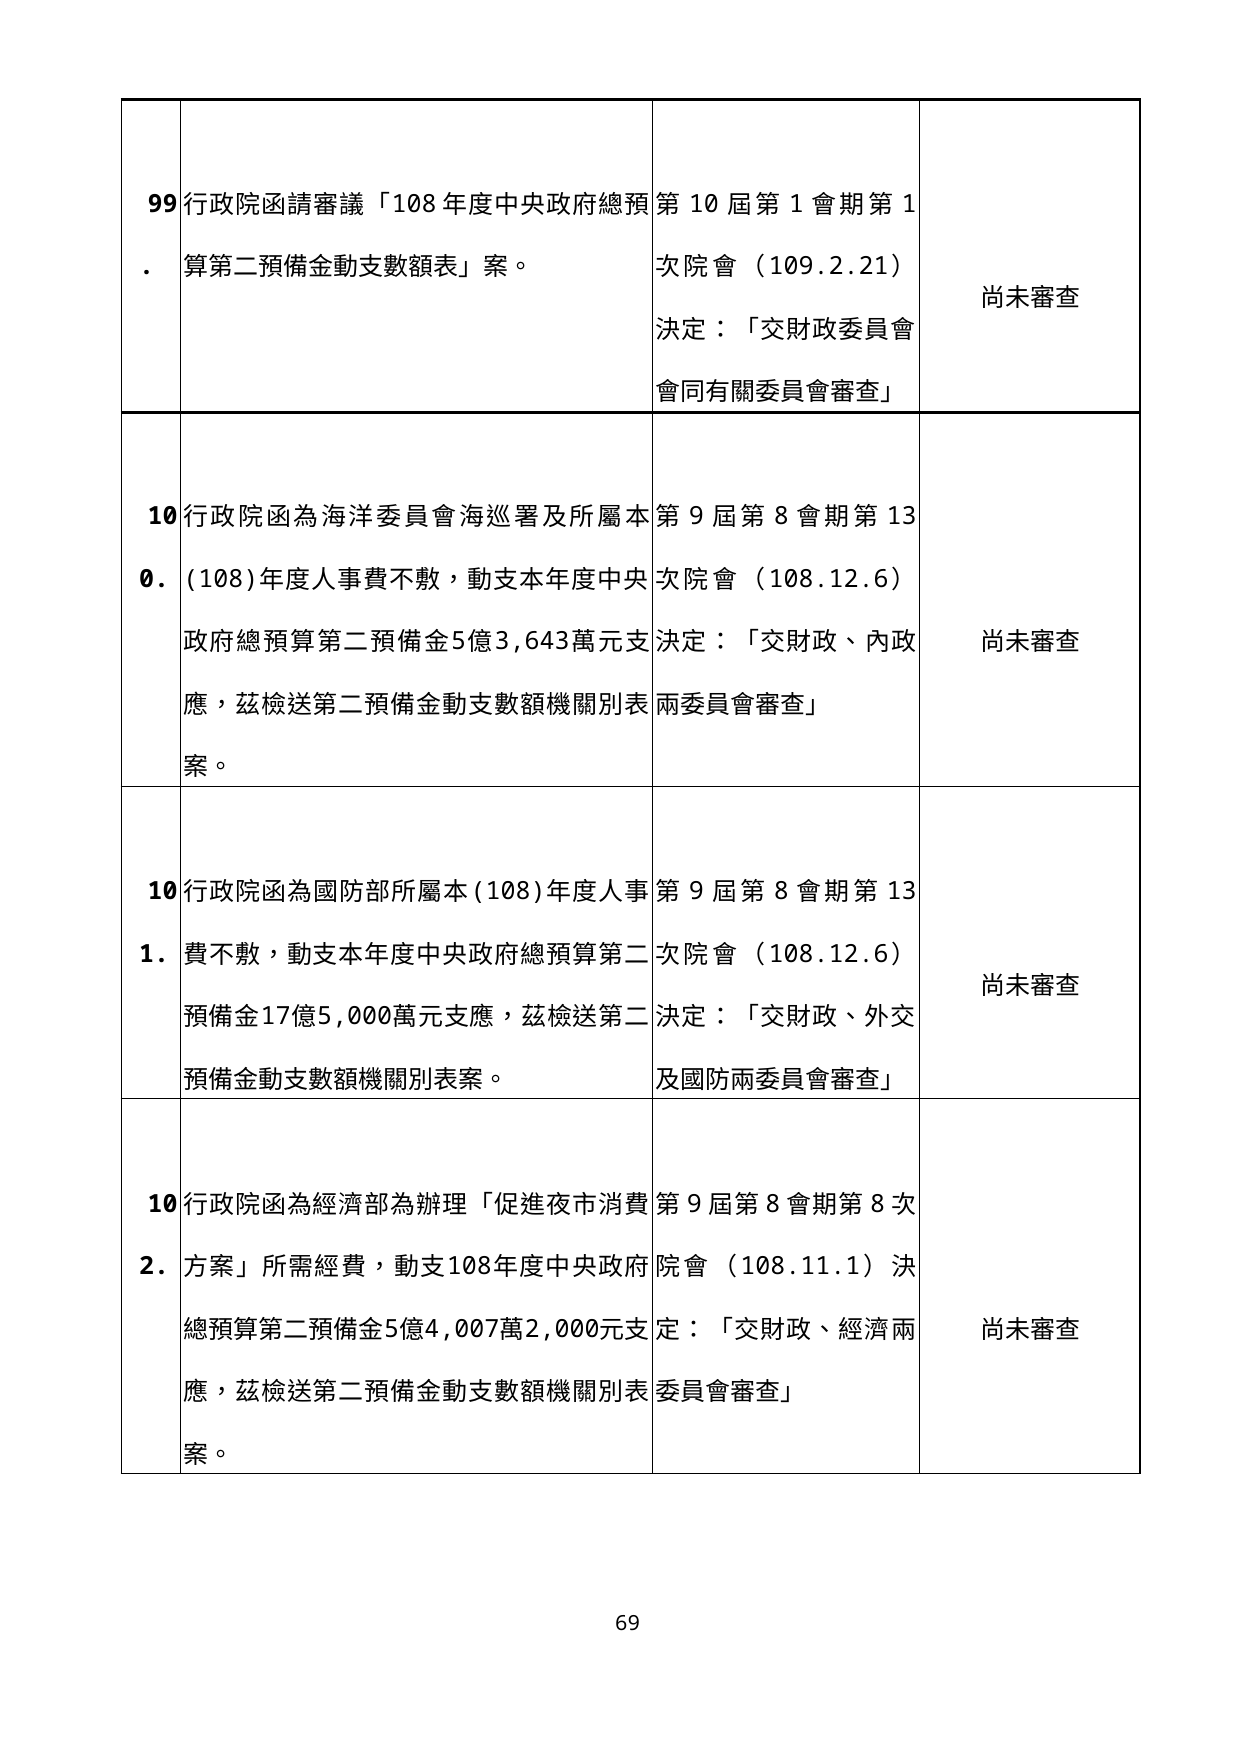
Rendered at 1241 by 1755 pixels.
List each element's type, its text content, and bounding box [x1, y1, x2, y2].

table_cell 尚未審查 [920, 414, 1139, 786]
table_cell 第10屆第1會期第1次院會（109.2.21）決定：「交財政委員會會同有關委員會審查」 [653, 101, 919, 411]
table_cell 行政院函為經濟部為辦理「促進夜市消費方案」所需經費，動支108年度中央政府總預算第二預備金5億4,007萬2,000元支應，茲檢送第二預備金動支數額機關別表案。 [181, 1099, 652, 1473]
table_cell 第9屆第8會期第8次院會（108.11.1）決定：「交財政、經濟兩委員會審查」 [653, 1099, 919, 1473]
table_cell 尚未審查 [920, 1099, 1139, 1473]
table_cell [122, 787, 180, 1098]
table_cell [122, 101, 180, 411]
table_cell 第9屆第8會期第13次院會（108.12.6）決定：「交財政、內政兩委員會審查」 [653, 414, 919, 786]
table_cell 行政院函為海洋委員會海巡署及所屬本(108)年度人事費不敷，動支本年度中央政府總預算第二預備金5億3,643萬元支應，茲檢送第二預備金動支數額機關別表案。 [181, 414, 652, 786]
table_cell 尚未審查 [920, 101, 1139, 411]
table_cell 第9屆第8會期第13次院會（108.12.6）決定：「交財政、外交及國防兩委員會審查」 [653, 787, 919, 1098]
table_cell 尚未審查 [920, 787, 1139, 1098]
table_cell 行政院函為國防部所屬本(108)年度人事費不敷，動支本年度中央政府總預算第二預備金17億5,000萬元支應，茲檢送第二預備金動支數額機關別表案。 [181, 787, 652, 1098]
table_cell [122, 414, 180, 786]
table_cell 行政院函請審議「108年度中央政府總預算第二預備金動支數額表」案。 [181, 101, 652, 411]
table_cell [122, 1099, 180, 1473]
